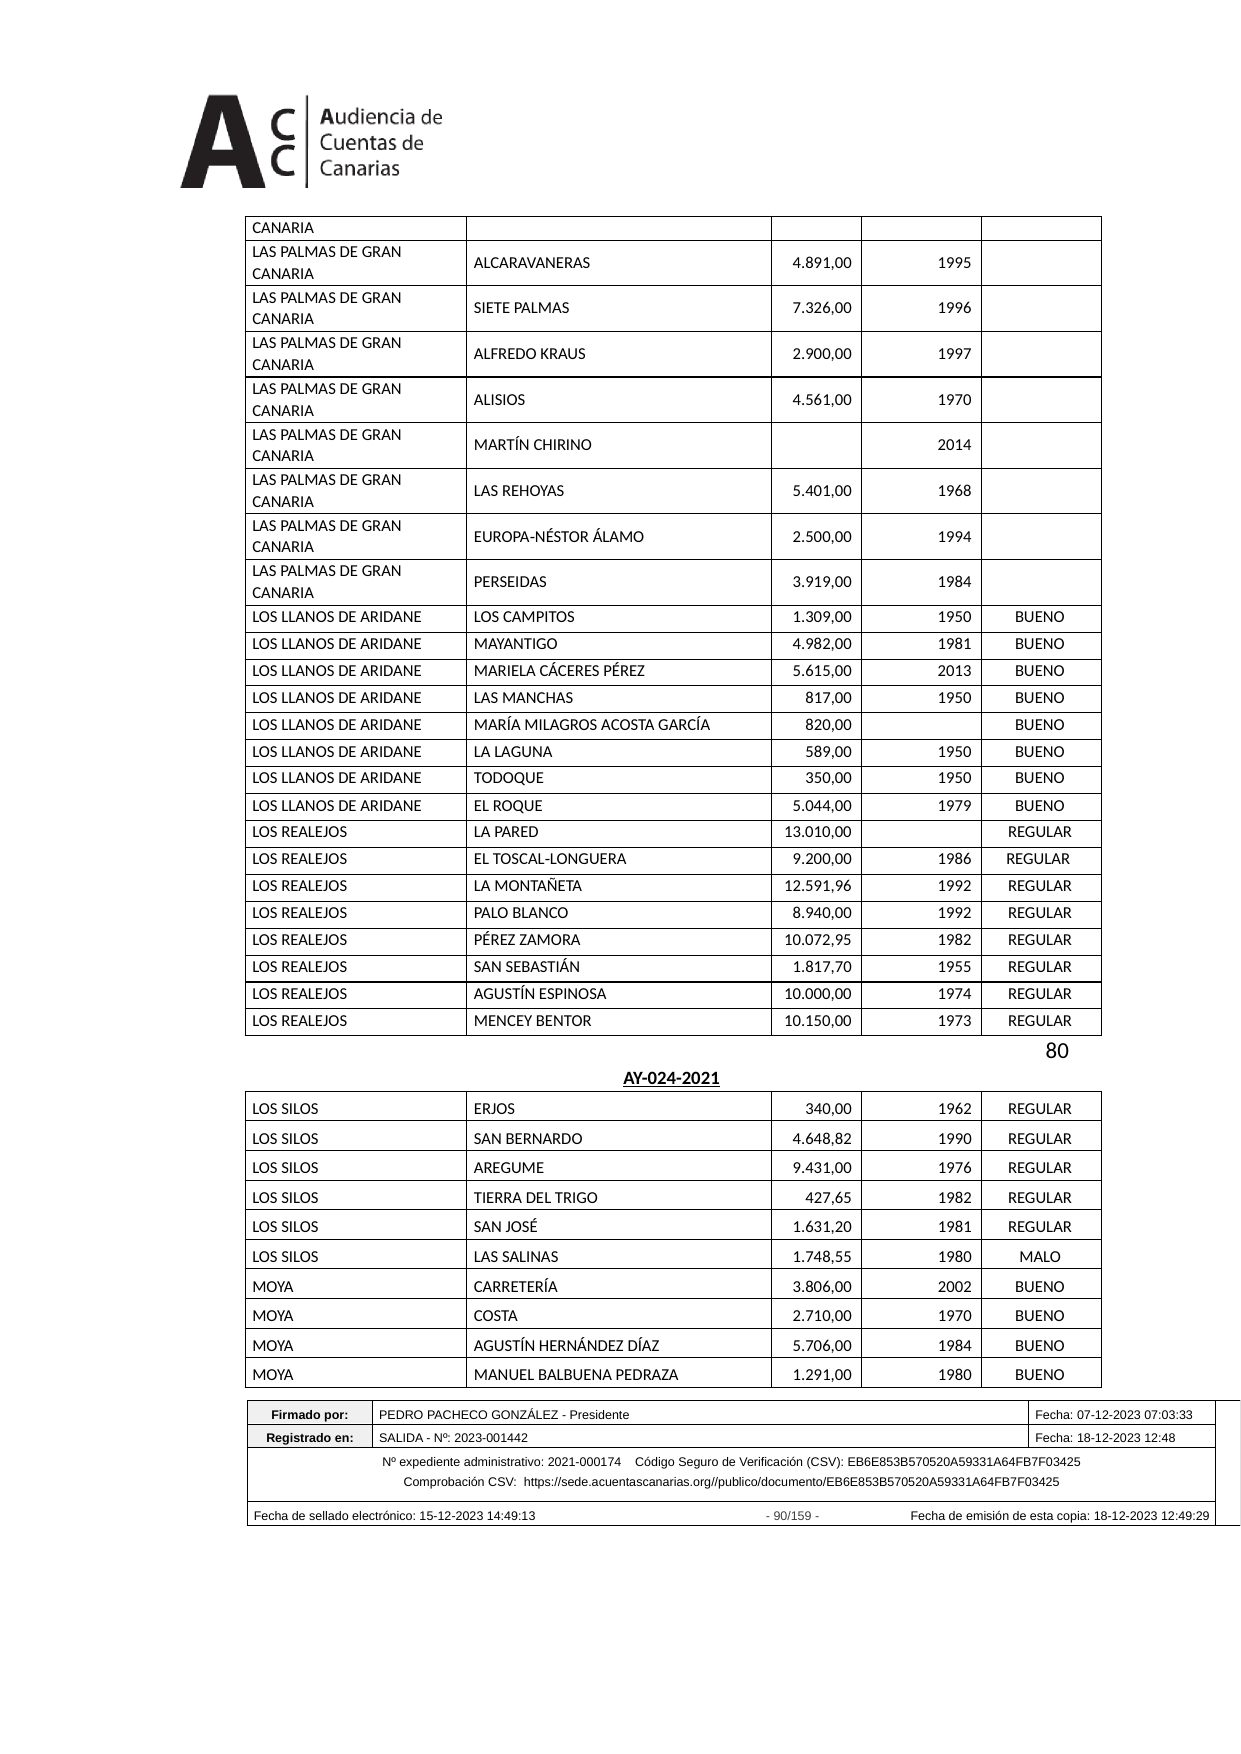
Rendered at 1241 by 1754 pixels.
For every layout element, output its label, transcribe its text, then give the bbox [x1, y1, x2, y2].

table_cell SAN SEBASTIÁN [467, 956, 771, 981]
table_cell 1950 [862, 686, 981, 712]
table_cell LOS REALEJOS [246, 983, 466, 1008]
table_cell 1980 [862, 1240, 981, 1268]
table_cell MAYANTIGO [467, 633, 771, 658]
table_cell BUENO [982, 633, 1101, 658]
table_cell 1990 [862, 1121, 981, 1150]
table_cell 1982 [862, 1181, 981, 1209]
table_cell EUROPA‐NÉSTOR ÁLAMO [467, 514, 771, 559]
table_cell 1981 [862, 1210, 981, 1239]
table_cell LOS REALEJOS [246, 929, 466, 954]
table_cell 7.326,00 [772, 286, 861, 331]
table_cell REGULAR [982, 1210, 1101, 1239]
table_cell REGULAR [982, 1121, 1101, 1150]
table_cell LOS CAMPITOS [467, 606, 771, 632]
table_cell EL ROQUE [467, 794, 771, 820]
table_cell 1.631,20 [772, 1210, 861, 1239]
table_cell 9.431,00 [772, 1151, 861, 1179]
table_cell LA PARED [467, 821, 771, 847]
table_cell [982, 286, 1101, 331]
table_cell BUENO [982, 1299, 1101, 1327]
table_cell 1997 [862, 332, 981, 376]
table_cell 1950 [862, 606, 981, 632]
table_cell LOS LLANOS DE ARIDANE [246, 740, 466, 766]
table_cell 8.940,00 [772, 902, 861, 927]
table_cell LOS SILOS [246, 1240, 466, 1268]
table_cell MOYA [246, 1299, 466, 1327]
table_cell BUENO [982, 713, 1101, 739]
table_cell 1979 [862, 794, 981, 820]
table_cell 1992 [862, 902, 981, 927]
table_cell [772, 217, 861, 239]
table_cell 1.817,70 [772, 956, 861, 981]
table_cell 1994 [862, 514, 981, 559]
table_cell BUENO [982, 794, 1101, 820]
table_cell 2002 [862, 1269, 981, 1298]
table_cell PALO BLANCO [467, 902, 771, 927]
table_header REGULAR [982, 1092, 1101, 1120]
table_cell [862, 713, 981, 739]
table_cell 1976 [862, 1151, 981, 1179]
table_cell 4.982,00 [772, 633, 861, 658]
table_header LOS SILOS [246, 1092, 466, 1120]
table_cell REGULAR [982, 1009, 1101, 1035]
table_cell LOS SILOS [246, 1151, 466, 1179]
table_cell 4.561,00 [772, 378, 861, 422]
table_cell 1996 [862, 286, 981, 331]
table_cell 10.000,00 [772, 983, 861, 1008]
table_cell 589,00 [772, 740, 861, 766]
table_cell REGULAR [982, 821, 1101, 847]
table_cell BUENO [982, 1269, 1101, 1298]
table_cell 2.900,00 [772, 332, 861, 376]
table_cell 1955 [862, 956, 981, 981]
table_cell 1982 [862, 929, 981, 954]
table_cell [982, 514, 1101, 559]
table_cell LOS LLANOS DE ARIDANE [246, 767, 466, 793]
table_cell EL TOSCAL‐LONGUERA [467, 848, 771, 874]
table_cell [862, 821, 981, 847]
table_cell ALCARAVANERAS [467, 241, 771, 285]
table_cell 10.150,00 [772, 1009, 861, 1035]
table_cell ALFREDO KRAUS [467, 332, 771, 376]
table_cell 1986 [862, 848, 981, 874]
table_cell PERSEIDAS [467, 560, 771, 604]
table_cell LAS SALINAS [467, 1240, 771, 1268]
table_cell 1970 [862, 1299, 981, 1327]
table_cell [772, 423, 861, 468]
table_cell SIETE PALMAS [467, 286, 771, 331]
table_cell LA LAGUNA [467, 740, 771, 766]
table_cell COSTA [467, 1299, 771, 1327]
table_cell 4.648,82 [772, 1121, 861, 1150]
table_cell [982, 332, 1101, 376]
table_cell 2013 [862, 660, 981, 685]
table_cell 1984 [862, 560, 981, 604]
text AY-024-2021 [623, 1066, 1100, 1089]
table_cell LAS PALMAS DE GRAN CANARIA [246, 332, 466, 376]
table_cell BUENO [982, 660, 1101, 685]
table_cell BUENO [982, 767, 1101, 793]
table_cell LAS PALMAS DE GRAN CANARIA [246, 560, 466, 604]
table_cell LOS LLANOS DE ARIDANE [246, 713, 466, 739]
table_cell MARTÍN CHIRINO [467, 423, 771, 468]
table_cell 2.710,00 [772, 1299, 861, 1327]
table_cell 9.200,00 [772, 848, 861, 874]
table_cell LAS PALMAS DE GRAN CANARIA [246, 378, 466, 422]
table_header 1962 [862, 1092, 981, 1120]
table_cell [982, 423, 1101, 468]
table_header 340,00 [772, 1092, 861, 1120]
table_cell MOYA [246, 1358, 466, 1387]
table_cell 10.072,95 [772, 929, 861, 954]
table_cell [982, 241, 1101, 285]
table_cell LOS SILOS [246, 1181, 466, 1209]
table_cell 817,00 [772, 686, 861, 712]
table_cell 3.806,00 [772, 1269, 861, 1298]
table_cell CARRETERÍA [467, 1269, 771, 1298]
table_cell REGULAR [982, 1151, 1101, 1179]
table_cell 5.706,00 [772, 1329, 861, 1357]
table_cell REGULAR [982, 875, 1101, 901]
table_cell 4.891,00 [772, 241, 861, 285]
table_cell LOS REALEJOS [246, 875, 466, 901]
table_cell LOS SILOS [246, 1121, 466, 1150]
table_cell 1984 [862, 1329, 981, 1357]
table_cell 13.010,00 [772, 821, 861, 847]
table_cell SAN BERNARDO [467, 1121, 771, 1150]
table_cell MOYA [246, 1269, 466, 1298]
table_cell LAS MANCHAS [467, 686, 771, 712]
table_cell LOS LLANOS DE ARIDANE [246, 794, 466, 820]
table_cell LAS PALMAS DE GRAN CANARIA [246, 286, 466, 331]
table_header ERJOS [467, 1092, 771, 1120]
table_cell 1992 [862, 875, 981, 901]
table_cell 3.919,00 [772, 560, 861, 604]
table_cell 1950 [862, 767, 981, 793]
table_cell REGULAR [982, 848, 1101, 874]
table_cell MOYA [246, 1329, 466, 1357]
table_cell LA MONTAÑETA [467, 875, 771, 901]
table_cell [982, 469, 1101, 513]
table_cell MANUEL BALBUENA PEDRAZA [467, 1358, 771, 1387]
table_cell 1974 [862, 983, 981, 1008]
table_cell MARÍA MILAGROS ACOSTA GARCÍA [467, 713, 771, 739]
table_cell 5.615,00 [772, 660, 861, 685]
table_cell 1968 [862, 469, 981, 513]
table_cell 820,00 [772, 713, 861, 739]
table_cell 1.291,00 [772, 1358, 861, 1387]
table_cell [982, 217, 1101, 239]
table_cell CANARIA [246, 217, 466, 239]
table_cell 2014 [862, 423, 981, 468]
text 80 [247, 1036, 1074, 1064]
table_cell 1980 [862, 1358, 981, 1387]
table_cell 1973 [862, 1009, 981, 1035]
table_cell TODOQUE [467, 767, 771, 793]
table_cell LOS REALEJOS [246, 848, 466, 874]
table_cell REGULAR [982, 929, 1101, 954]
table_cell REGULAR [982, 1181, 1101, 1209]
table_cell 1950 [862, 740, 981, 766]
table_cell REGULAR [982, 956, 1101, 981]
table_cell AGUSTÍN HERNÁNDEZ DÍAZ [467, 1329, 771, 1357]
table_cell 12.591,96 [772, 875, 861, 901]
table_cell MARIELA CÁCERES PÉREZ [467, 660, 771, 685]
table_cell BUENO [982, 740, 1101, 766]
table_cell MENCEY BENTOR [467, 1009, 771, 1035]
table_cell BUENO [982, 1358, 1101, 1387]
table_cell BUENO [982, 606, 1101, 632]
table_cell REGULAR [982, 902, 1101, 927]
table_cell LOS REALEJOS [246, 1009, 466, 1035]
table_cell TIERRA DEL TRIGO [467, 1181, 771, 1209]
table_cell AREGUME [467, 1151, 771, 1179]
table_cell LAS PALMAS DE GRAN CANARIA [246, 514, 466, 559]
table_cell LAS PALMAS DE GRAN CANARIA [246, 241, 466, 285]
table_cell 1970 [862, 378, 981, 422]
table_cell LOS LLANOS DE ARIDANE [246, 606, 466, 632]
table_cell 2.500,00 [772, 514, 861, 559]
table_cell BUENO [982, 1329, 1101, 1357]
table_cell BUENO [982, 686, 1101, 712]
table_cell LOS SILOS [246, 1210, 466, 1239]
table_cell [982, 378, 1101, 422]
table_cell LOS REALEJOS [246, 902, 466, 927]
table_cell [982, 560, 1101, 604]
table_cell 1.309,00 [772, 606, 861, 632]
table_cell LOS LLANOS DE ARIDANE [246, 686, 466, 712]
table_cell 1981 [862, 633, 981, 658]
table_cell SAN JOSÉ [467, 1210, 771, 1239]
table_cell LOS LLANOS DE ARIDANE [246, 633, 466, 658]
table_cell LAS PALMAS DE GRAN CANARIA [246, 469, 466, 513]
table_cell PÉREZ ZAMORA [467, 929, 771, 954]
table_cell LOS LLANOS DE ARIDANE [246, 660, 466, 685]
table_cell 1995 [862, 241, 981, 285]
table_cell LAS REHOYAS [467, 469, 771, 513]
table_cell LOS REALEJOS [246, 956, 466, 981]
table_cell 5.401,00 [772, 469, 861, 513]
table_cell 350,00 [772, 767, 861, 793]
table_cell 5.044,00 [772, 794, 861, 820]
table_cell [862, 217, 981, 239]
table_cell REGULAR [982, 983, 1101, 1008]
table_cell [467, 217, 771, 239]
table_cell MALO [982, 1240, 1101, 1268]
table_cell 427,65 [772, 1181, 861, 1209]
table_cell ALISIOS [467, 378, 771, 422]
table_cell LAS PALMAS DE GRAN CANARIA [246, 423, 466, 468]
table_cell 1.748,55 [772, 1240, 861, 1268]
table_cell AGUSTÍN ESPINOSA [467, 983, 771, 1008]
table_cell LOS REALEJOS [246, 821, 466, 847]
